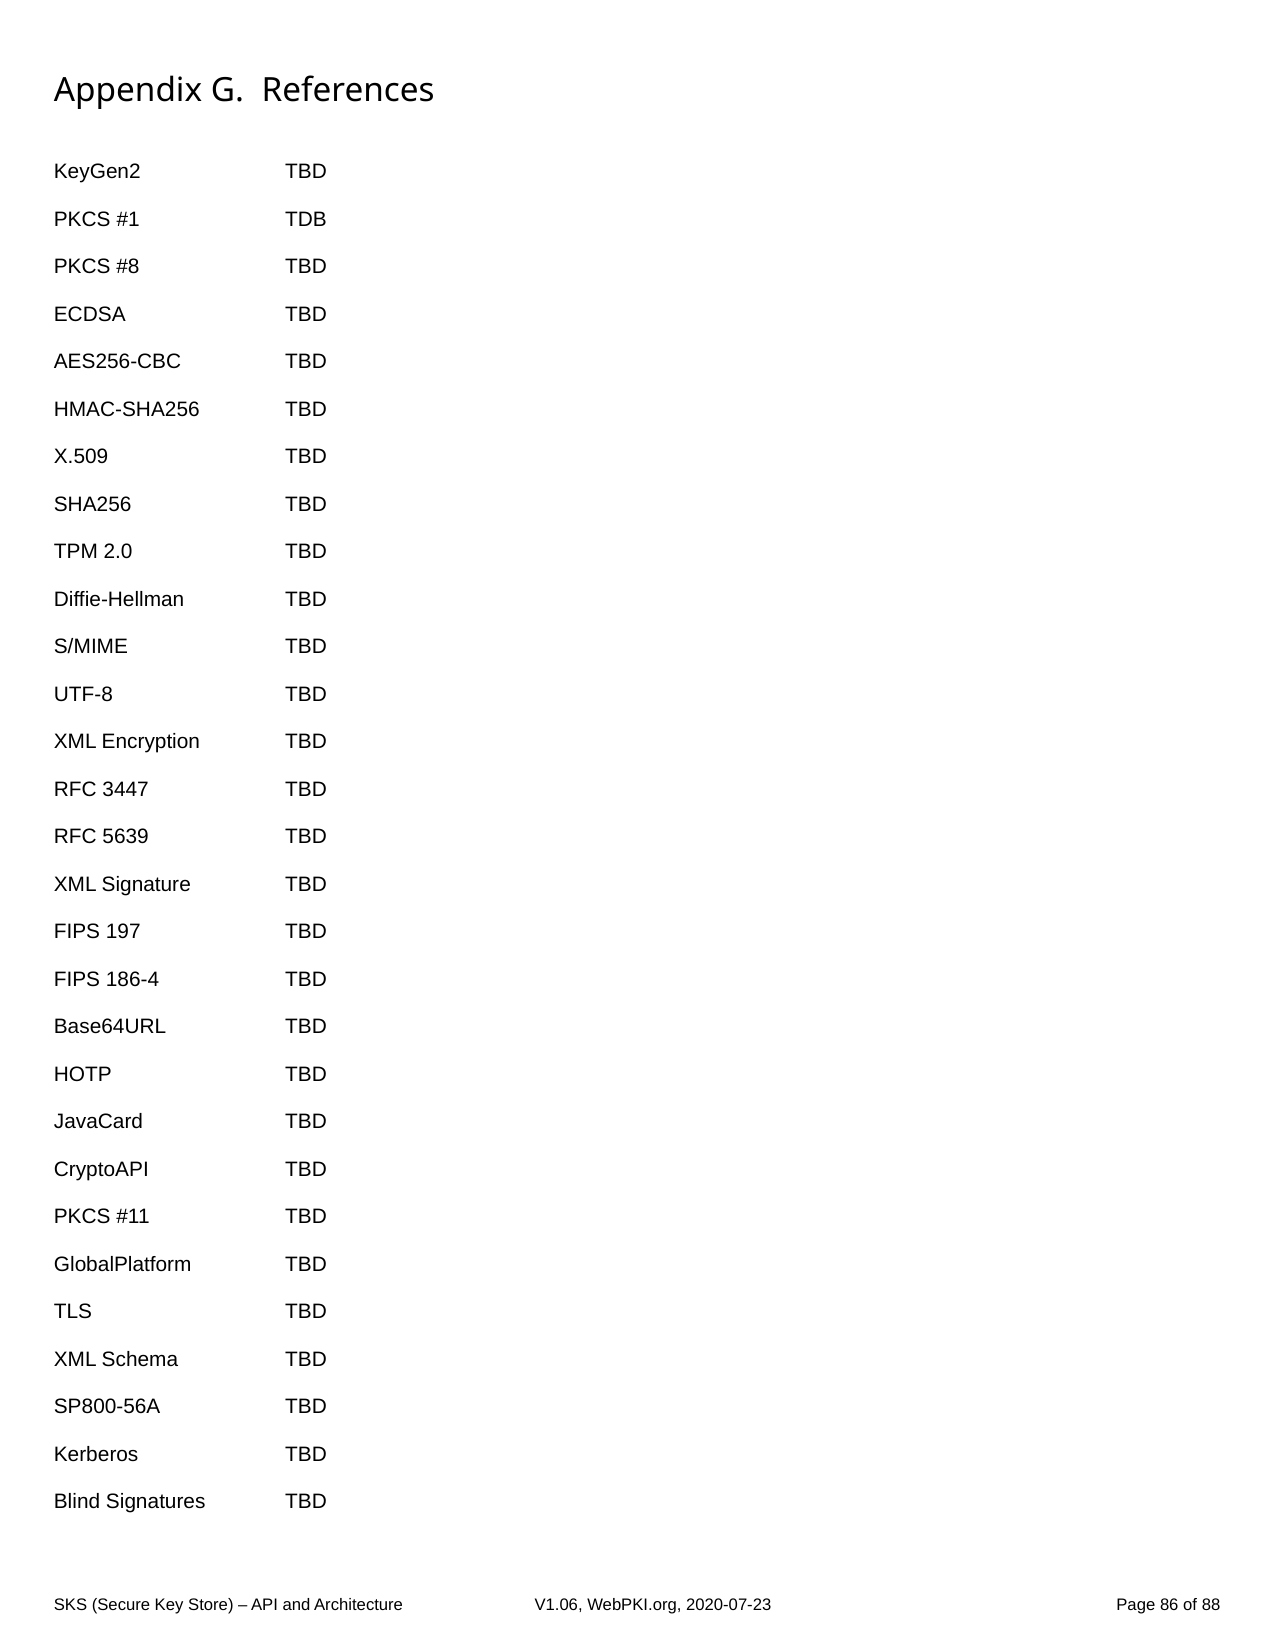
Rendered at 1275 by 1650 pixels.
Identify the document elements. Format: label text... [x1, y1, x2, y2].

table_cell CryptoAPI [54, 1156, 285, 1204]
table_cell TBD [285, 1061, 1221, 1109]
table_cell TBD [285, 1299, 1221, 1346]
table_cell PKCS #8 [54, 254, 285, 301]
table_cell TBD [285, 1489, 1221, 1536]
table_cell HMAC-SHA256 [54, 396, 285, 444]
table_cell TBD [285, 871, 1221, 919]
table_cell TDB [285, 206, 1221, 254]
table_cell GlobalPlatform [54, 1251, 285, 1299]
table_cell RFC 3447 [54, 776, 285, 824]
table_cell TPM 2.0 [54, 539, 285, 586]
table_cell TBD [285, 919, 1221, 966]
table_cell TBD [285, 491, 1221, 539]
table_cell XML Signature [54, 871, 285, 919]
table_cell TBD [285, 1109, 1221, 1156]
table_cell Diffie-Hellman [54, 586, 285, 634]
table_cell AES256-CBC [54, 349, 285, 396]
table_cell SP800-56A [54, 1394, 285, 1441]
table_cell TBD [285, 349, 1221, 396]
table_cell TBD [285, 634, 1221, 681]
table_cell TBD [285, 776, 1221, 824]
table_cell S/MIME [54, 634, 285, 681]
table_cell TBD [285, 824, 1221, 871]
table_cell TBD [285, 1441, 1221, 1489]
table_header TBD [285, 159, 1221, 206]
table_cell TBD [285, 966, 1221, 1014]
table_cell FIPS 186-4 [54, 966, 285, 1014]
table_cell TBD [285, 444, 1221, 491]
table_cell PKCS #11 [54, 1204, 285, 1251]
table_cell TBD [285, 729, 1221, 776]
table_header KeyGen2 [54, 159, 285, 206]
table_cell TLS [54, 1299, 285, 1346]
table_cell TBD [285, 1014, 1221, 1061]
table_cell TBD [285, 1346, 1221, 1394]
table_cell TBD [285, 254, 1221, 301]
table_cell PKCS #1 [54, 206, 285, 254]
table_cell RFC 5639 [54, 824, 285, 871]
table_cell TBD [285, 396, 1221, 444]
table_cell Blind Signatures [54, 1489, 285, 1536]
table_cell SHA256 [54, 491, 285, 539]
table_cell XML Schema [54, 1346, 285, 1394]
table_cell X.509 [54, 444, 285, 491]
table_cell HOTP [54, 1061, 285, 1109]
table_cell TBD [285, 586, 1221, 634]
table_cell TBD [285, 1204, 1221, 1251]
table_cell Base64URL [54, 1014, 285, 1061]
table_cell TBD [285, 1394, 1221, 1441]
table_cell UTF-8 [54, 681, 285, 729]
table_cell TBD [285, 301, 1221, 349]
subtitle References [54, 66, 1221, 111]
table_cell JavaCard [54, 1109, 285, 1156]
table_cell TBD [285, 681, 1221, 729]
table_cell FIPS 197 [54, 919, 285, 966]
table_cell TBD [285, 1251, 1221, 1299]
table_cell TBD [285, 1156, 1221, 1204]
table_cell ECDSA [54, 301, 285, 349]
table_cell XML Encryption [54, 729, 285, 776]
table_cell TBD [285, 539, 1221, 586]
table_cell Kerberos [54, 1441, 285, 1489]
